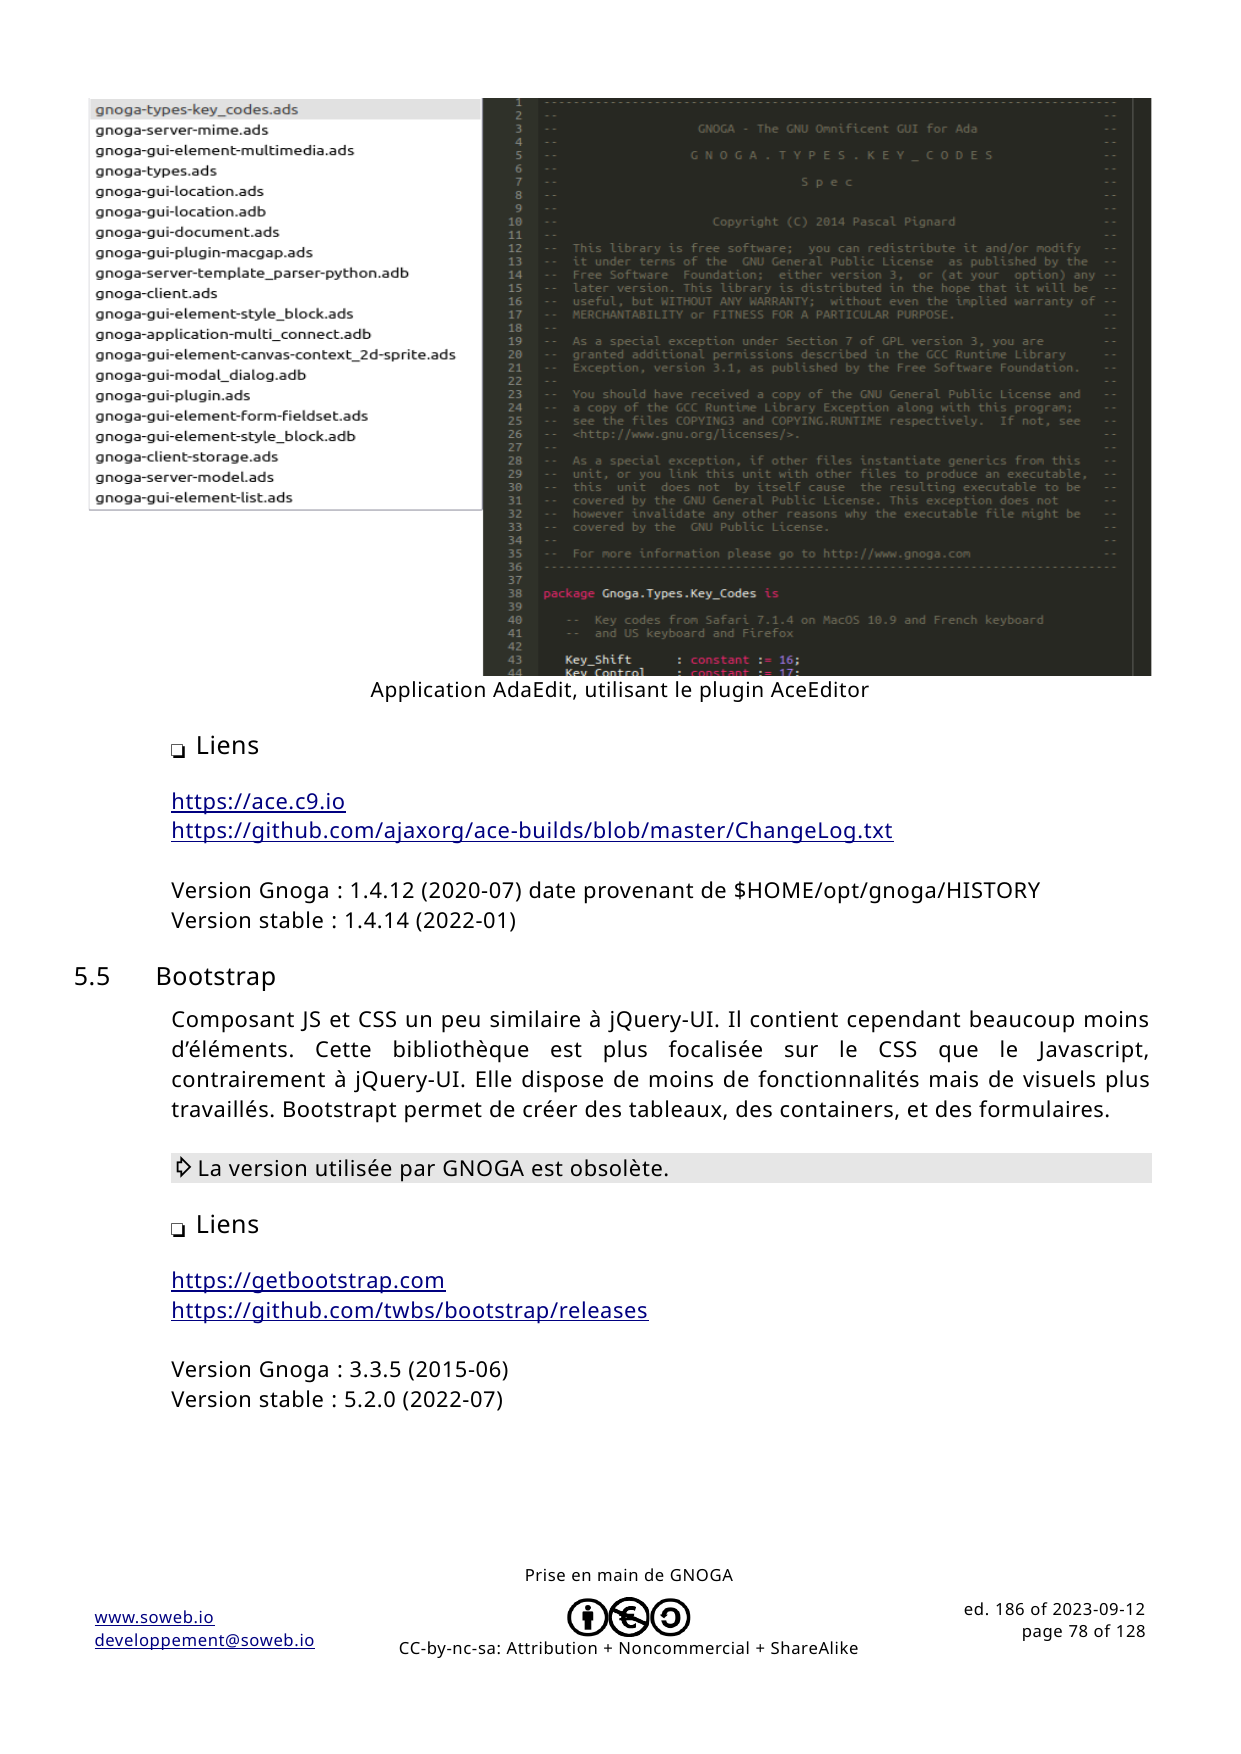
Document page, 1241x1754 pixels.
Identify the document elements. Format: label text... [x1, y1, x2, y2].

text [88, 88, 1152, 98]
text https://github.com/twbs/bootstrap/releases [171, 1295, 1152, 1324]
text Version stable : 1.4.14 (2022-01) [171, 905, 1152, 935]
subtitle Liens [171, 1207, 1152, 1253]
text Version stable : 5.2.0 (2022-07) [171, 1384, 1152, 1414]
picture [88, 98, 1152, 676]
text https://github.com/ajaxorg/ace-builds/blob/master/ChangeLog.txt [171, 816, 1152, 845]
subtitle Liens [171, 727, 1152, 774]
text Version Gnoga : 1.4.12 (2020-07) date provenant de $HOME/opt/gnoga/HISTORY [171, 875, 1152, 905]
text Version Gnoga : 3.3.5 (2015-06) [171, 1354, 1152, 1384]
text https://ace.c9.io [171, 786, 1152, 816]
picture [566, 1597, 691, 1637]
text Composant JS et CSS un peu similaire à jQuery-UI. Il contient cependant beaucoup moins d’éléments. Cette bibliothèque est plus focalisée sur le CSS que le Javascript, contrairement à jQuery-UI. Elle dispose de moins de fonctionnalités mais de visuels plus travaillés. Bootstrapt permet de créer des tableaux, des containers, et des formulaires. [171, 1004, 1152, 1123]
list La version utilisée par GNOGA est obsolète. [171, 1153, 1152, 1183]
subtitle Bootstrap [74, 958, 1152, 992]
text https://getbootstrap.com [171, 1265, 1152, 1295]
text Application AdaEdit, utilisant le plugin AceEditor [88, 676, 1152, 704]
